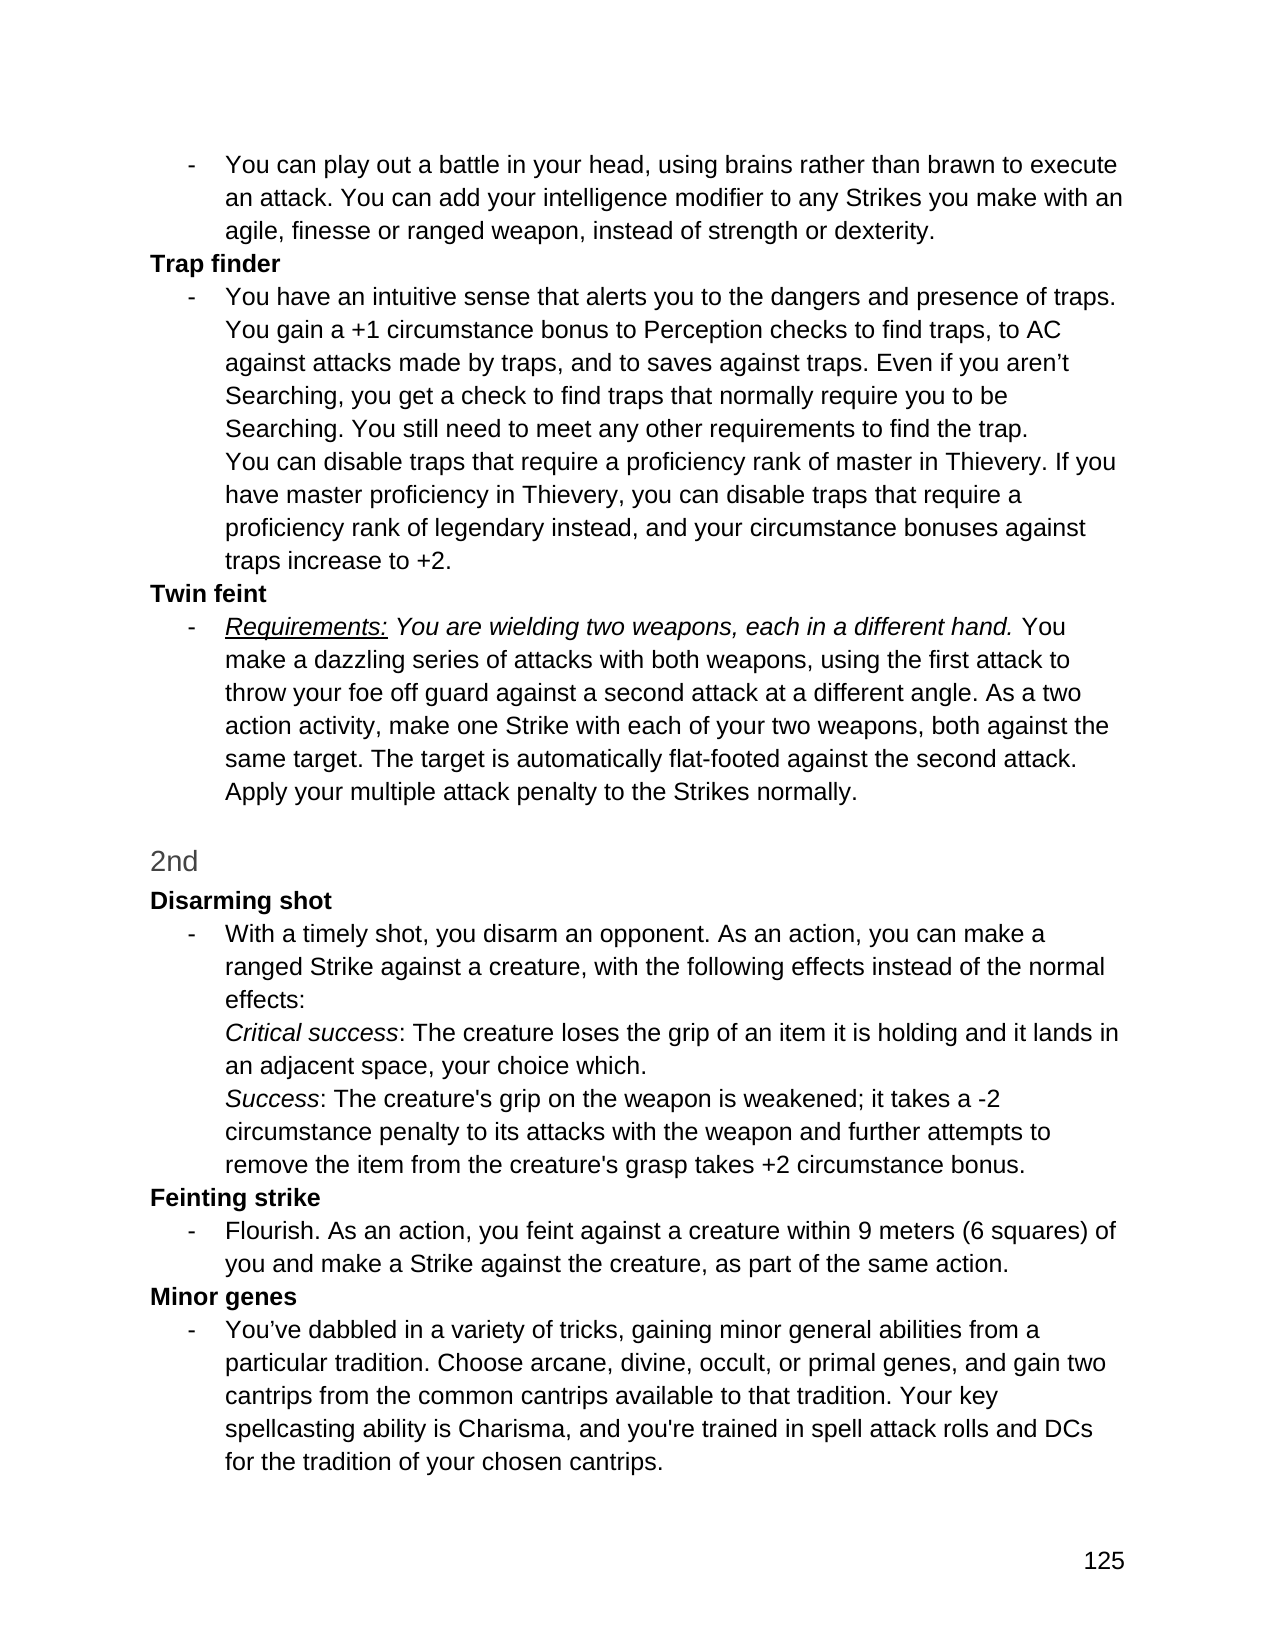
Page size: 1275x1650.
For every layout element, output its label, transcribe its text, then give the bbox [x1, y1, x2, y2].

text Feinting strike [150, 1183, 1125, 1212]
list Flourish. As an action, you feint against a creature within 9 meters (6 squares) of you and make a Strike against the creature, as part of the same action. [187, 1216, 1125, 1278]
text Twin feint [150, 579, 1125, 608]
list You can play out a battle in your head, using brains rather than brawn to execute an attack. You can add your intelligence modifier to any Strikes you make with an agile, finesse or ranged weapon, instead of strength or dexterity. [187, 150, 1125, 245]
text Trap finder [150, 249, 1125, 278]
text Disarming shot [150, 886, 1125, 914]
text Minor genes [150, 1282, 1125, 1311]
text Success: The creature's grip on the weapon is weakened; it takes a -2 circumstance penalty to its attacks with the weapon and further attempts to remove the item from the creature's grasp takes +2 circumstance bonus. [225, 1084, 1125, 1178]
subtitle 2nd [150, 844, 1125, 877]
list Requirements: You are wielding two weapons, each in a different hand. You make a dazzling series of attacks with both weapons, using the first attack to throw your foe off guard against a second attack at a different angle. As a two action activity, make one Strike with each of your two weapons, both against the same target. The target is automatically flat-footed against the second attack. Apply your multiple attack penalty to the Strikes normally. [187, 612, 1125, 806]
text Critical success: The creature loses the grip of an item it is holding and it lands in an adjacent space, your choice which. [225, 1018, 1125, 1079]
list With a timely shot, you disarm an opponent. As an action, you can make a ranged Strike against a creature, with the following effects instead of the normal effects: [187, 919, 1125, 1013]
list You’ve dabbled in a variety of tricks, gaining minor general abilities from a particular tradition. Choose arcane, divine, occult, or primal genes, and gain two cantrips from the common cantrips available to that tradition. Your key spellcasting ability is Charisma, and you're trained in spell attack rolls and DCs for the tradition of your chosen cantrips. [187, 1315, 1125, 1476]
text You can disable traps that require a proficiency rank of master in Thievery. If you have master proficiency in Thievery, you can disable traps that require a proficiency rank of legendary instead, and your circumstance bonuses against traps increase to +2. [225, 447, 1125, 575]
list You have an intuitive sense that alerts you to the dangers and presence of traps. You gain a +1 circumstance bonus to Perception checks to find traps, to AC against attacks made by traps, and to saves against traps. Even if you aren’t Searching, you get a check to find traps that normally require you to be Searching. You still need to meet any other requirements to find the trap. [187, 282, 1125, 443]
